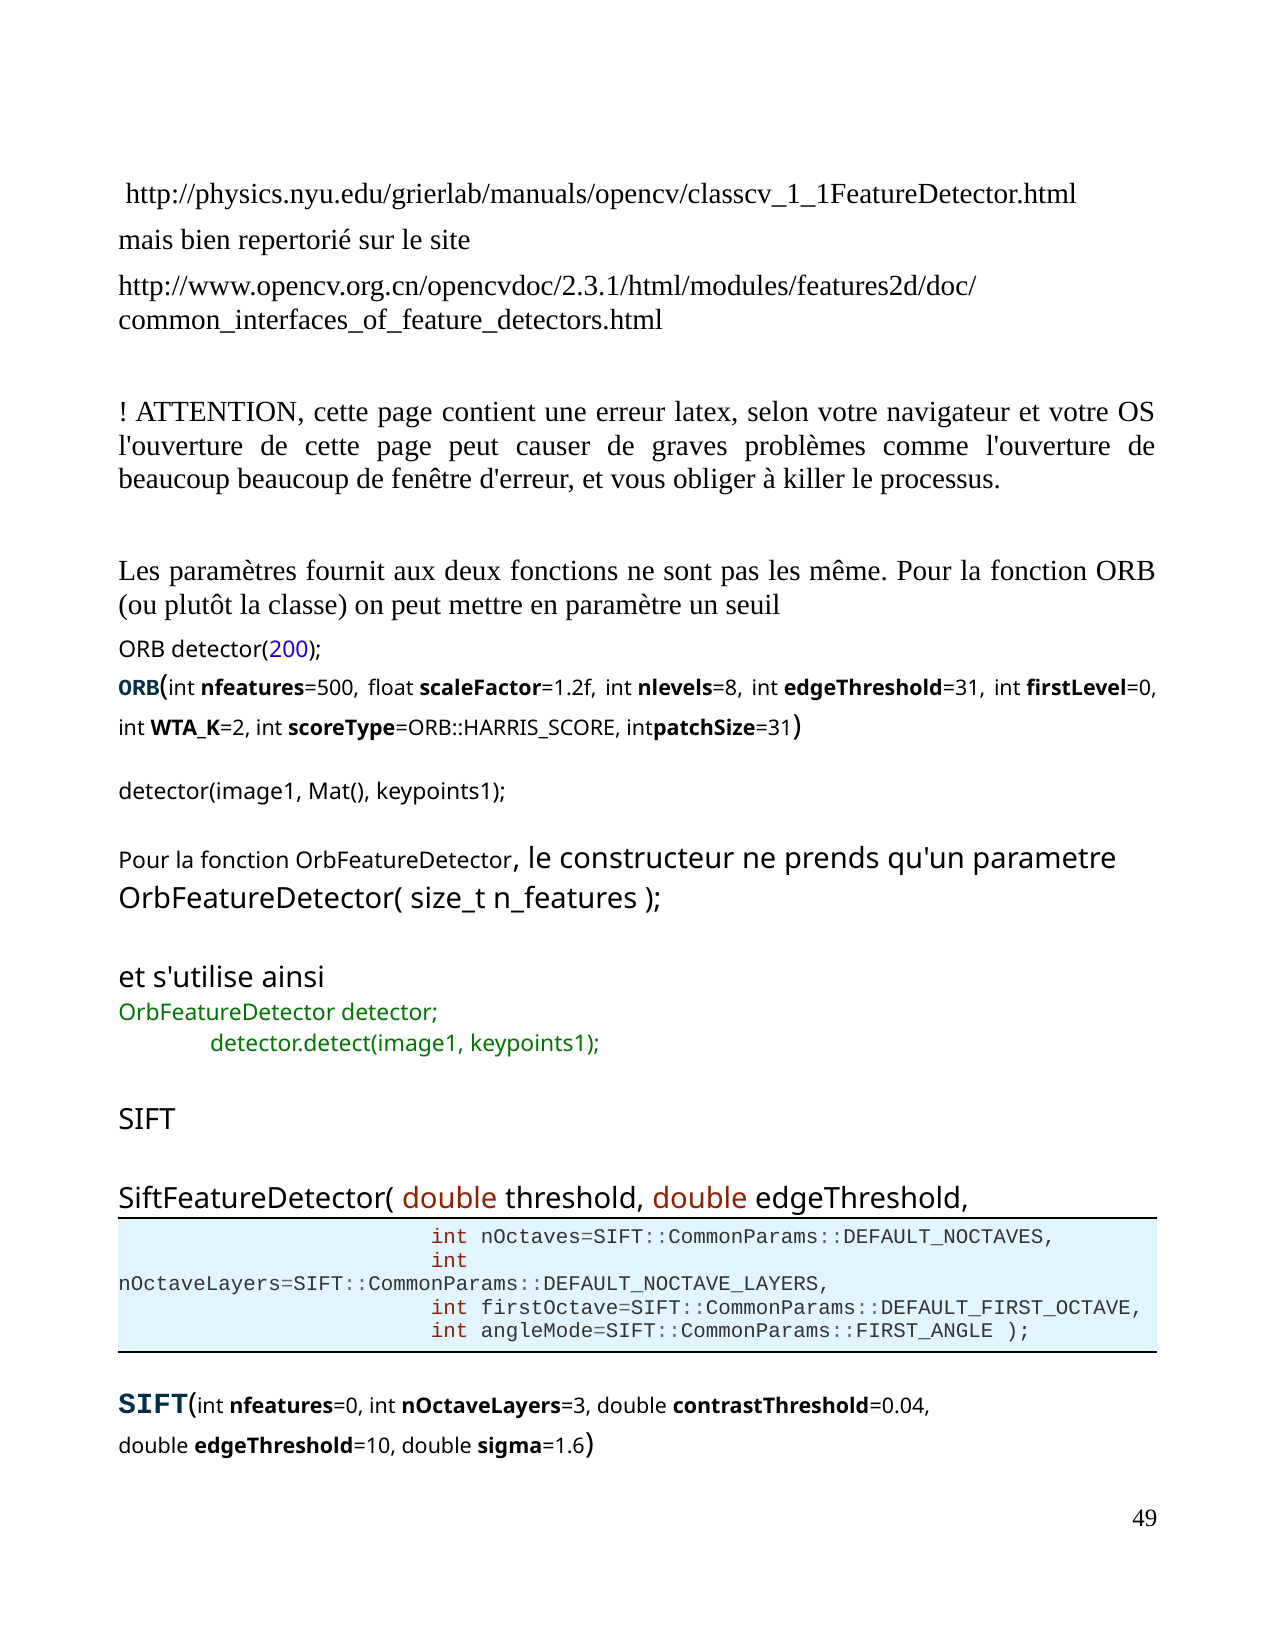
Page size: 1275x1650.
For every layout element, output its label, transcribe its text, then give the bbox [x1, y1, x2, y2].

text int nOctaves=SIFT::CommonParams::DEFAULT_NOCTAVES, [118, 1219, 1157, 1249]
text OrbFeatureDetector detector; [118, 996, 1157, 1027]
text mais bien repertorié sur le site [118, 222, 1157, 256]
text int firstOctave=SIFT::CommonParams::DEFAULT_FIRST_OCTAVE, [118, 1297, 1157, 1312]
text ORB(int nfeatures=500, float scaleFactor=1.2f, int nlevels=8, int edgeThreshold=31, int firstLevel=0, int WTA_K=2, int scoreType=ORB::HARRIS_SCORE, intpatchSize=31) [118, 664, 1157, 743]
text SIFT(int nfeatures=0, int nOctaveLayers=3, double contrastThreshold=0.04, double edgeThreshold=10, double sigma=1.6) [118, 1382, 1157, 1462]
text detector.detect(image1, keypoints1); [118, 1027, 1157, 1058]
text int nOctaveLayers=SIFT::CommonParams::DEFAULT_NOCTAVE_LAYERS, [118, 1249, 1157, 1297]
text SIFT [118, 1098, 1157, 1138]
text ! ATTENTION, cette page contient une erreur latex, selon votre navigateur et votre OS l'ouverture de cette page peut causer de graves problèmes comme l'ouverture de beaucoup beaucoup de fenêtre d'erreur, et vous obliger à killer le processus. [118, 394, 1157, 495]
text int angleMode=SIFT::CommonParams::FIRST_ANGLE ); [118, 1312, 1157, 1351]
text OrbFeatureDetector( size_t n_features ); [118, 877, 1157, 917]
text Les paramètres fournit aux deux fonctions ne sont pas les même. Pour la fonction ORB (ou plutôt la classe) on peut mettre en paramètre un seuil [118, 553, 1157, 620]
text et s'utilise ainsi [118, 956, 1157, 996]
text http://www.opencv.org.cn/opencvdoc/2.3.1/html/modules/features2d/doc/common_interfaces_of_feature_detectors.html [118, 268, 1157, 336]
text Pour la fonction OrbFeatureDetector, le constructeur ne prends qu'un parametre [118, 837, 1157, 877]
text http://physics.nyu.edu/grierlab/manuals/opencv/classcv_1_1FeatureDetector.html [118, 176, 1157, 210]
text SiftFeatureDetector( double threshold, double edgeThreshold, [118, 1177, 1157, 1217]
text detector(image1, Mat(), keypoints1); [118, 775, 1157, 806]
text ORB detector(200); [118, 633, 1157, 664]
